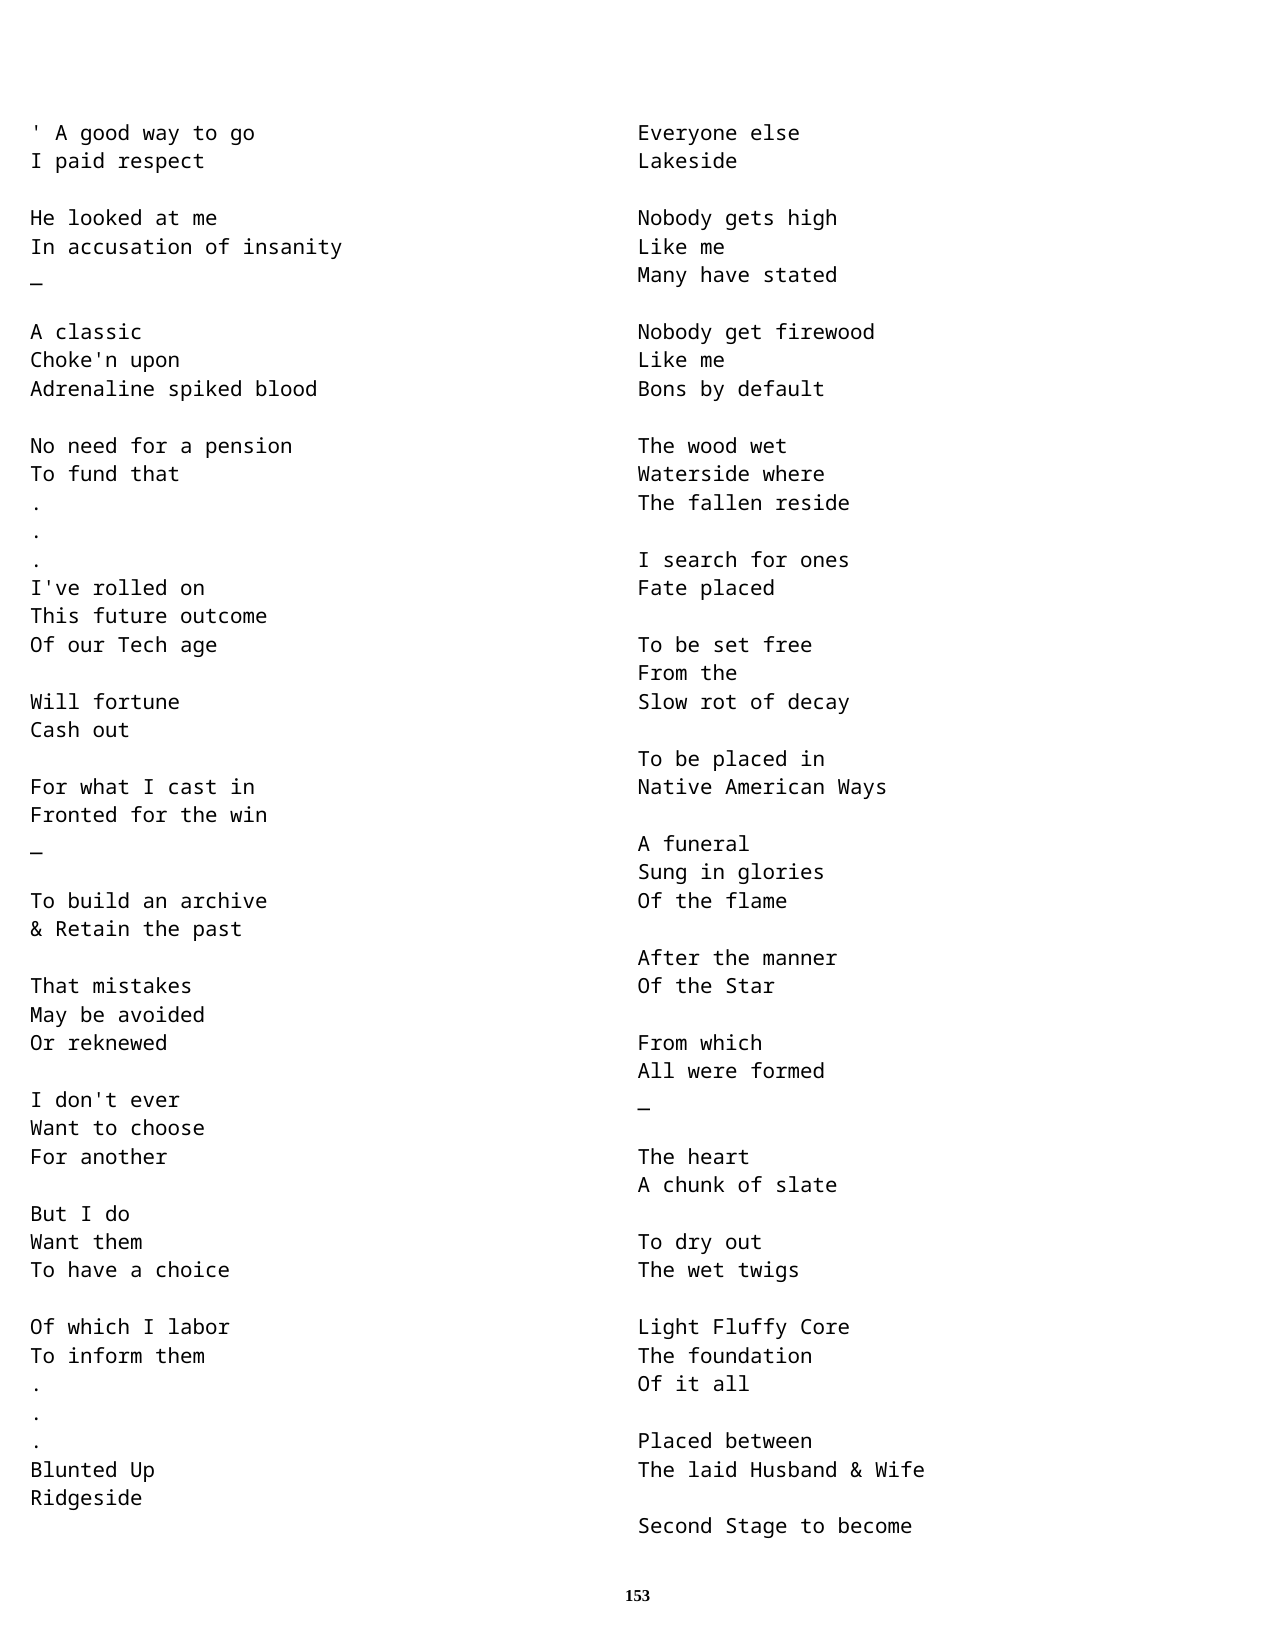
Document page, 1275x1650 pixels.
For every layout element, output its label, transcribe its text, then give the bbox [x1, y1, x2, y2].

text ' A good way to go [30, 118, 637, 147]
text A funeral [637, 829, 1245, 857]
text . [30, 1369, 637, 1398]
text But I do [30, 1199, 637, 1227]
text Cash out [30, 715, 637, 744]
text I don't ever [30, 1085, 637, 1113]
text & Retain the past [30, 914, 637, 943]
text To be set free [637, 630, 1245, 658]
text In accusation of insanity [30, 232, 637, 260]
text For what I cast in [30, 772, 637, 801]
text Blunted Up [30, 1455, 637, 1483]
text To have a choice [30, 1256, 637, 1284]
text I've rolled on [30, 573, 637, 602]
text Of it all [637, 1369, 1245, 1398]
text Bons by default [637, 374, 1245, 402]
text He looked at me [30, 203, 637, 232]
text After the manner [637, 943, 1245, 971]
text Sung in glories [637, 857, 1245, 886]
text To inform them [30, 1341, 637, 1369]
text No need for a pension [30, 431, 637, 459]
text To be placed in [637, 744, 1245, 772]
text The laid Husband & Wife [637, 1455, 1245, 1483]
text Light Fluffy Core [637, 1312, 1245, 1341]
text Like me [637, 232, 1245, 260]
text That mistakes [30, 971, 637, 1000]
text Lakeside [637, 147, 1245, 175]
text Fronted for the win [30, 801, 637, 829]
text . [30, 1426, 637, 1455]
text Fate placed [637, 573, 1245, 602]
text Waterside where [637, 459, 1245, 488]
text Of the flame [637, 886, 1245, 914]
text Or reknewed [30, 1028, 637, 1057]
text Many have stated [637, 260, 1245, 289]
text A chunk of slate [637, 1170, 1245, 1199]
text Of the Star [637, 971, 1245, 1000]
text _ [637, 1085, 1245, 1113]
text A classic [30, 317, 637, 346]
text _ [30, 260, 637, 289]
text Placed between [637, 1426, 1245, 1455]
text The wet twigs [637, 1256, 1245, 1284]
text Want to choose [30, 1113, 637, 1142]
text Like me [637, 346, 1245, 374]
text Will fortune [30, 687, 637, 715]
text To fund that [30, 459, 637, 488]
text From the [637, 658, 1245, 687]
text Nobody get firewood [637, 317, 1245, 346]
text . [30, 1398, 637, 1426]
text I paid respect [30, 147, 637, 175]
text _ [30, 829, 637, 857]
text This future outcome [30, 602, 637, 630]
text To dry out [637, 1227, 1245, 1256]
text Want them [30, 1227, 637, 1256]
text Adrenaline spiked blood [30, 374, 637, 402]
text Native American Ways [637, 772, 1245, 801]
text May be avoided [30, 1000, 637, 1028]
text Second Stage to become [637, 1512, 1245, 1540]
text Of our Tech age [30, 630, 637, 658]
text The wood wet [637, 431, 1245, 459]
text For another [30, 1142, 637, 1170]
text . [30, 488, 637, 516]
text All were formed [637, 1057, 1245, 1085]
text Of which I labor [30, 1312, 637, 1341]
text . [30, 516, 637, 545]
text Choke'n upon [30, 346, 637, 374]
text I search for ones [637, 545, 1245, 573]
text Nobody gets high [637, 203, 1245, 232]
text Everyone else [637, 118, 1245, 147]
text Ridgeside [30, 1483, 637, 1512]
text The foundation [637, 1341, 1245, 1369]
text The fallen reside [637, 488, 1245, 516]
text . [30, 545, 637, 573]
text To build an archive [30, 886, 637, 914]
text The heart [637, 1142, 1245, 1170]
text Slow rot of decay [637, 687, 1245, 715]
text From which [637, 1028, 1245, 1057]
